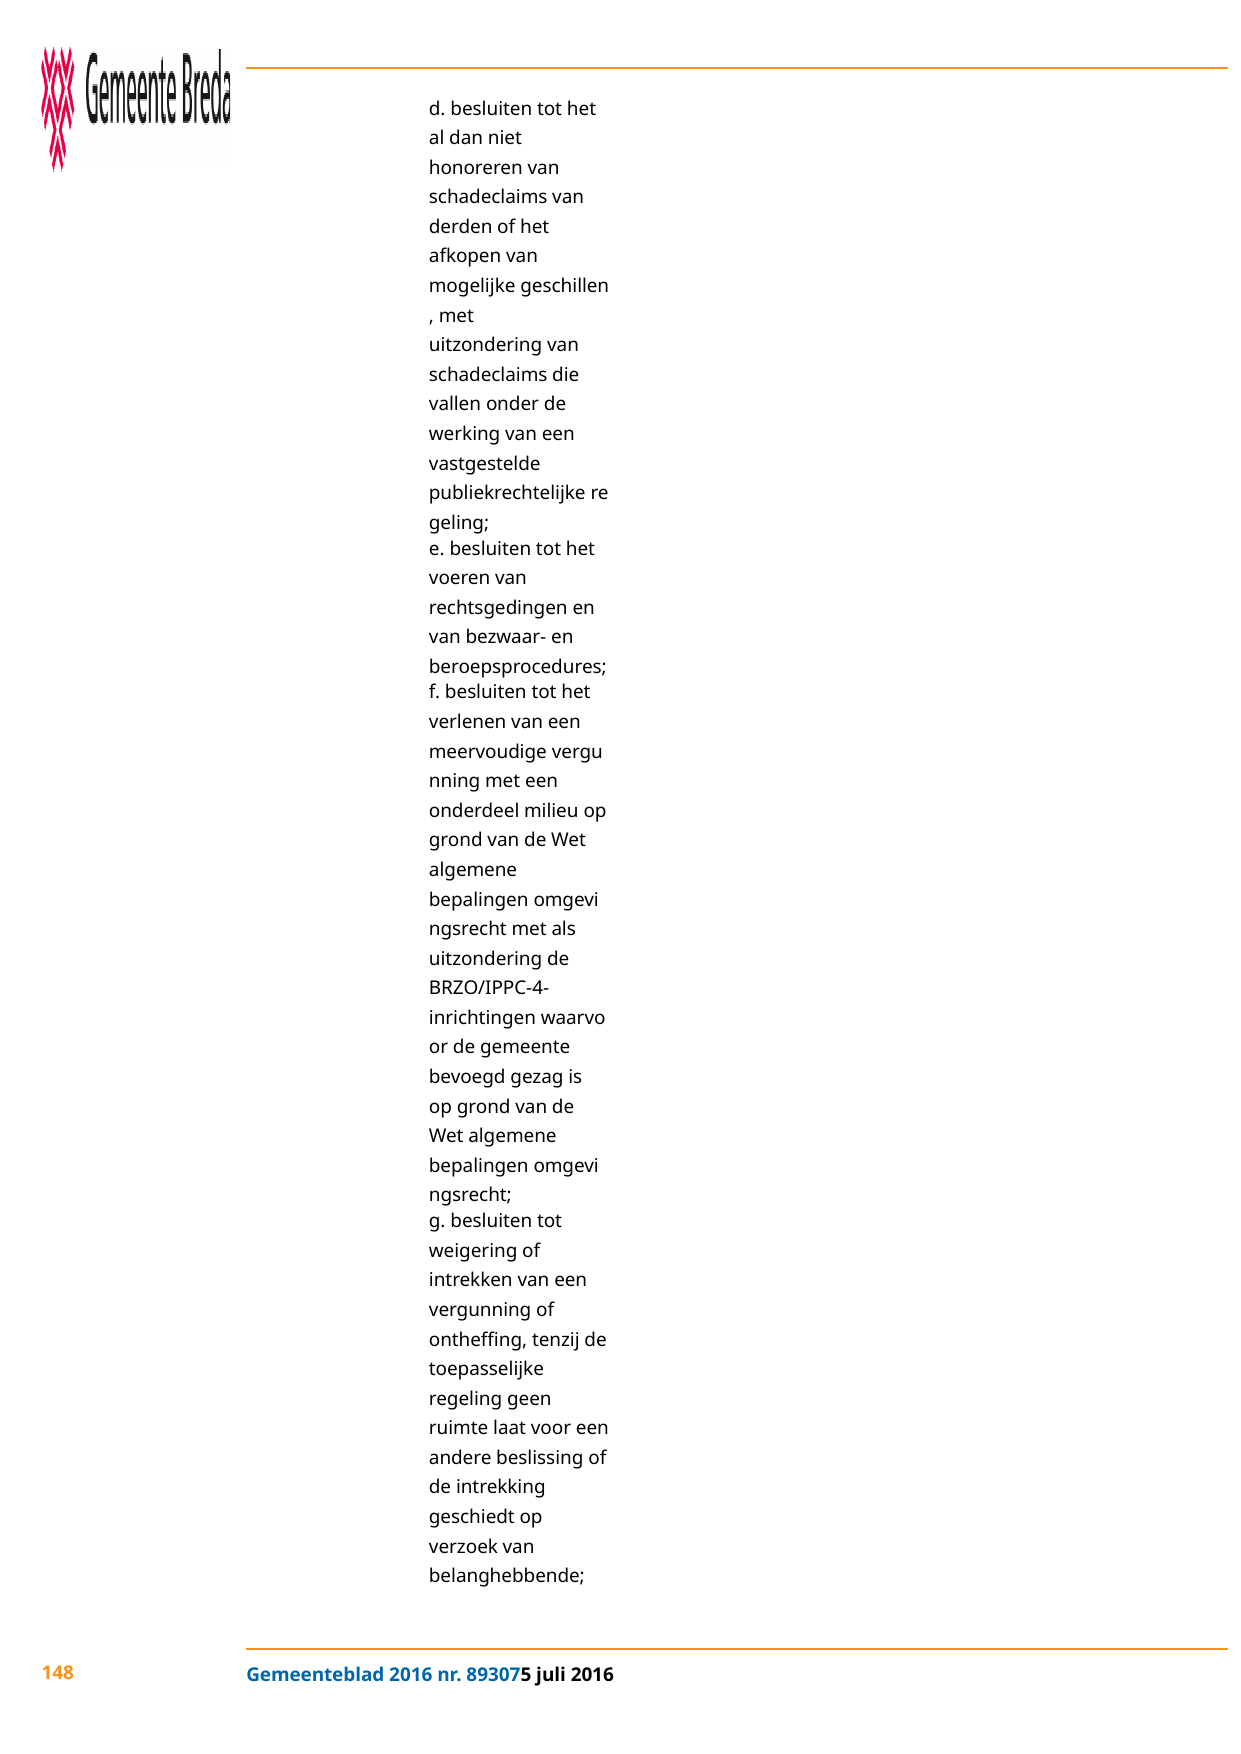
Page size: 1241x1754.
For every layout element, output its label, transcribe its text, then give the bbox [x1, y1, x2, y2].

table_cell [248, 95, 429, 535]
table_cell f. besluiten tot het verlenen van een meervoudige vergunning met een onderdeel milieu op grond van de Wet algemene bepalingen omgevingsrecht met als uitzondering de BRZO/IPPC-4- inrichtingen waarvoor de gemeente bevoegd gezag is op grond van de Wet algemene bepalingen omgevingsrecht; [429, 679, 609, 1207]
table_cell [248, 1208, 429, 1588]
table_cell d. besluiten tot het al dan niet honoreren van schadeclaims van derden of het afkopen van mogelijke geschillen, met uitzondering van schadeclaims die vallen onder de werking van een vastgestelde publiekrechtelijke regeling; [429, 95, 609, 535]
picture [41, 47, 231, 172]
table_cell [248, 535, 429, 679]
table_cell e. besluiten tot het voeren van rechtsgedingen en van bezwaar- en beroepsprocedures; [429, 535, 609, 679]
table_cell g. besluiten tot weigering of intrekken van een vergunning of ontheffing, tenzij de toepasselijke regeling geen ruimte laat voor een andere beslissing of de intrekking geschiedt op verzoek van belanghebbende; [429, 1208, 609, 1588]
table_cell [248, 679, 429, 1207]
